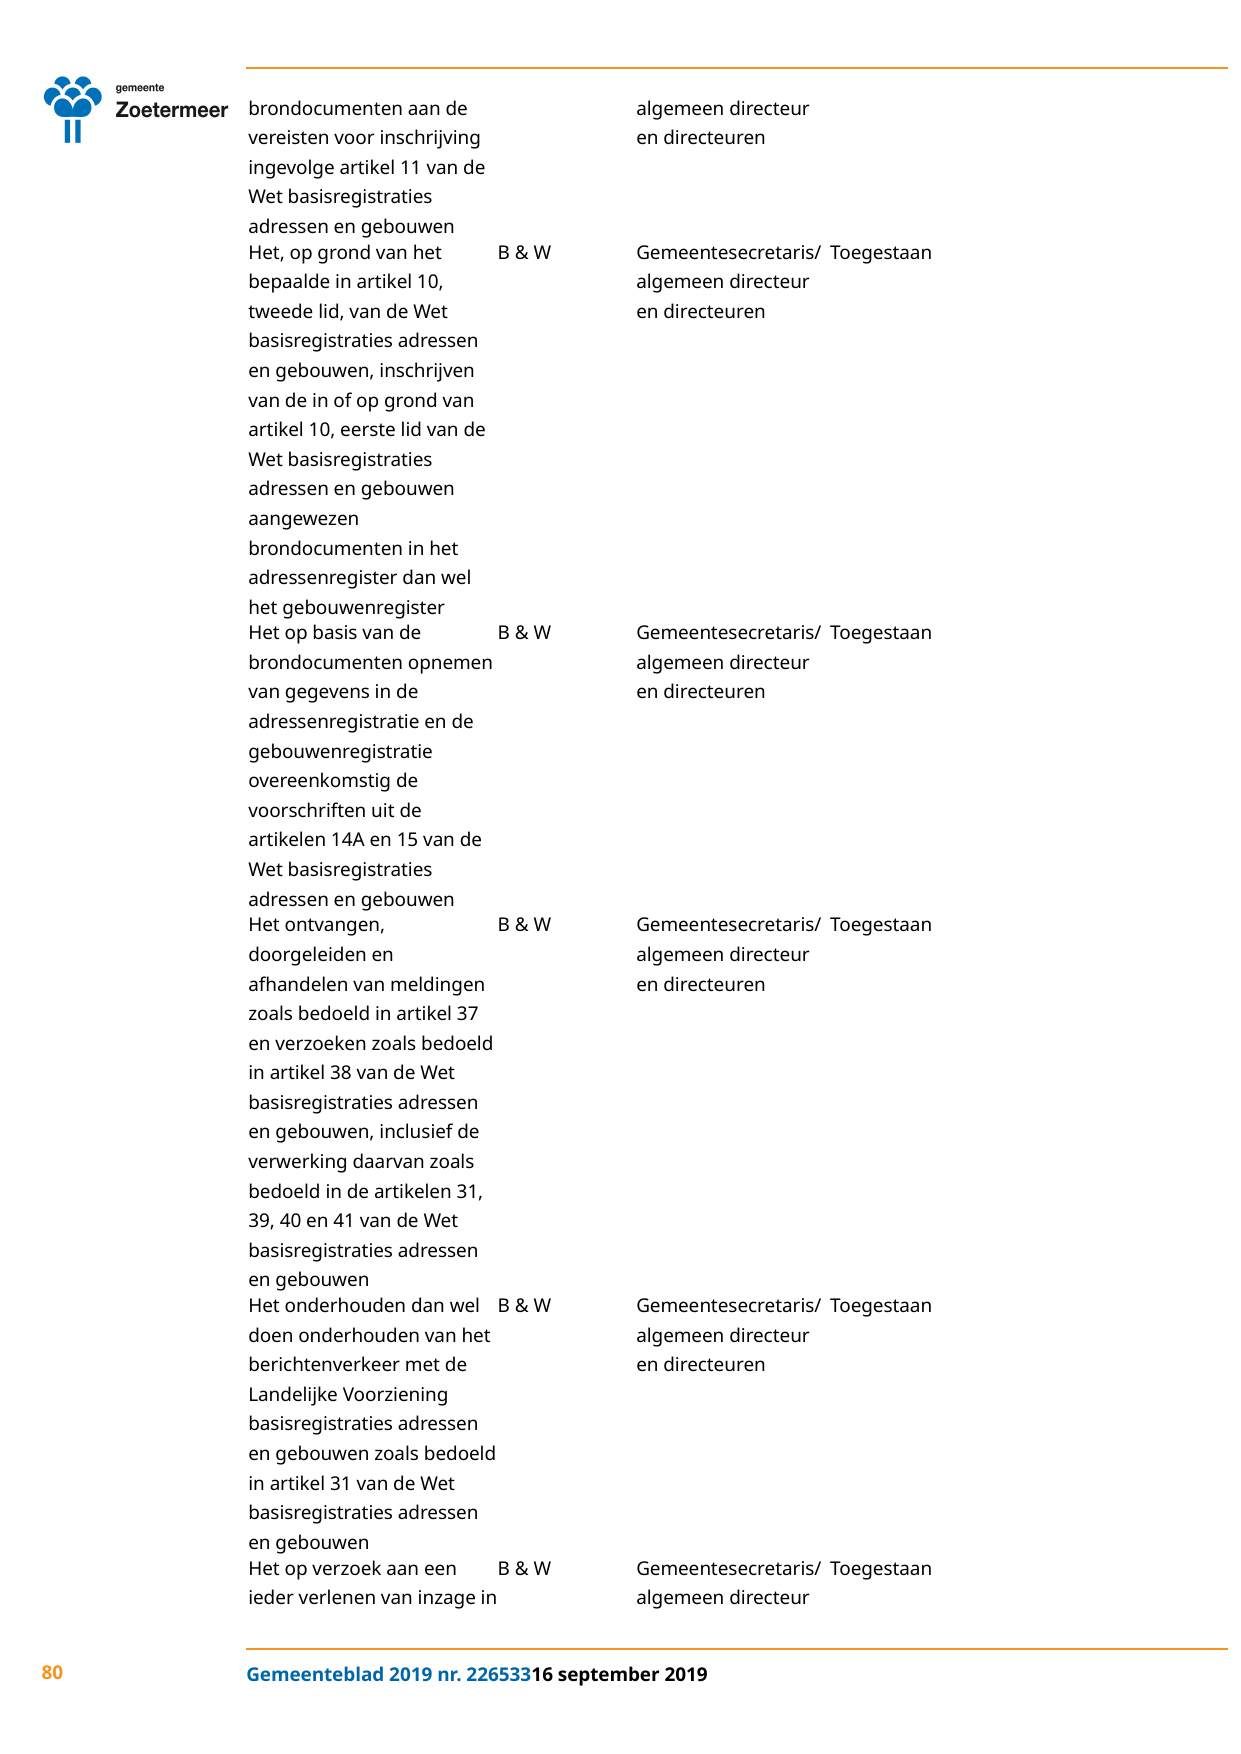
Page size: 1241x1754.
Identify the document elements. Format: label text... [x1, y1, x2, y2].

table_cell Gemeentesecretaris/ algemeen directeur en directeuren [636, 620, 830, 912]
table_cell Toegestaan [830, 620, 1024, 912]
table_cell brondocumenten aan de vereisten voor inschrijving ingevolge artikel 11 van de Wet basisregistraties adressen en gebouwen [248, 95, 497, 239]
table_cell [830, 95, 1024, 239]
picture [41, 47, 231, 172]
table_cell B & W [498, 620, 636, 912]
table_cell [498, 95, 636, 239]
table_cell Het onderhouden dan wel doen onderhouden van het berichtenverkeer met de Landelijke Voorziening basisregistraties adressen en gebouwen zoals bedoeld in artikel 31 van de Wet basisregistraties adressen en gebouwen [248, 1292, 497, 1555]
table_cell B & W [498, 1555, 636, 1610]
table_cell Toegestaan [830, 239, 1024, 619]
table_cell Gemeentesecretaris/ algemeen directeur en directeuren [636, 912, 830, 1292]
table_cell Het op basis van de brondocumenten opnemen van gegevens in de adressenregistratie en de gebouwenregistratie overeenkomstig de voorschriften uit de artikelen 14A en 15 van de Wet basisregistraties adressen en gebouwen [248, 620, 497, 912]
table_cell Gemeentesecretaris/ algemeen directeur en directeuren [636, 239, 830, 619]
table_cell Toegestaan [830, 912, 1024, 1292]
table_cell Gemeentesecretaris/ algemeen directeur [636, 1555, 830, 1610]
table_cell B & W [498, 239, 636, 619]
table_cell B & W [498, 1292, 636, 1555]
table_cell Toegestaan [830, 1555, 1024, 1610]
table_cell Het, op grond van het bepaalde in artikel 10, tweede lid, van de Wet basisregistraties adressen en gebouwen, inschrijven van de in of op grond van artikel 10, eerste lid van de Wet basisregistraties adressen en gebouwen aangewezen brondocumenten in het adressenregister dan wel het gebouwenregister [248, 239, 497, 619]
table_cell Het op verzoek aan een ieder verlenen van inzage in [248, 1555, 497, 1610]
table_cell algemeen directeur en directeuren [636, 95, 830, 239]
table_cell Toegestaan [830, 1292, 1024, 1555]
table_cell B & W [498, 912, 636, 1292]
table_cell Gemeentesecretaris/ algemeen directeur en directeuren [636, 1292, 830, 1555]
table_cell Het ontvangen, doorgeleiden en afhandelen van meldingen zoals bedoeld in artikel 37 en verzoeken zoals bedoeld in artikel 38 van de Wet basisregistraties adressen en gebouwen, inclusief de verwerking daarvan zoals bedoeld in de artikelen 31, 39, 40 en 41 van de Wet basisregistraties adressen en gebouwen [248, 912, 497, 1292]
